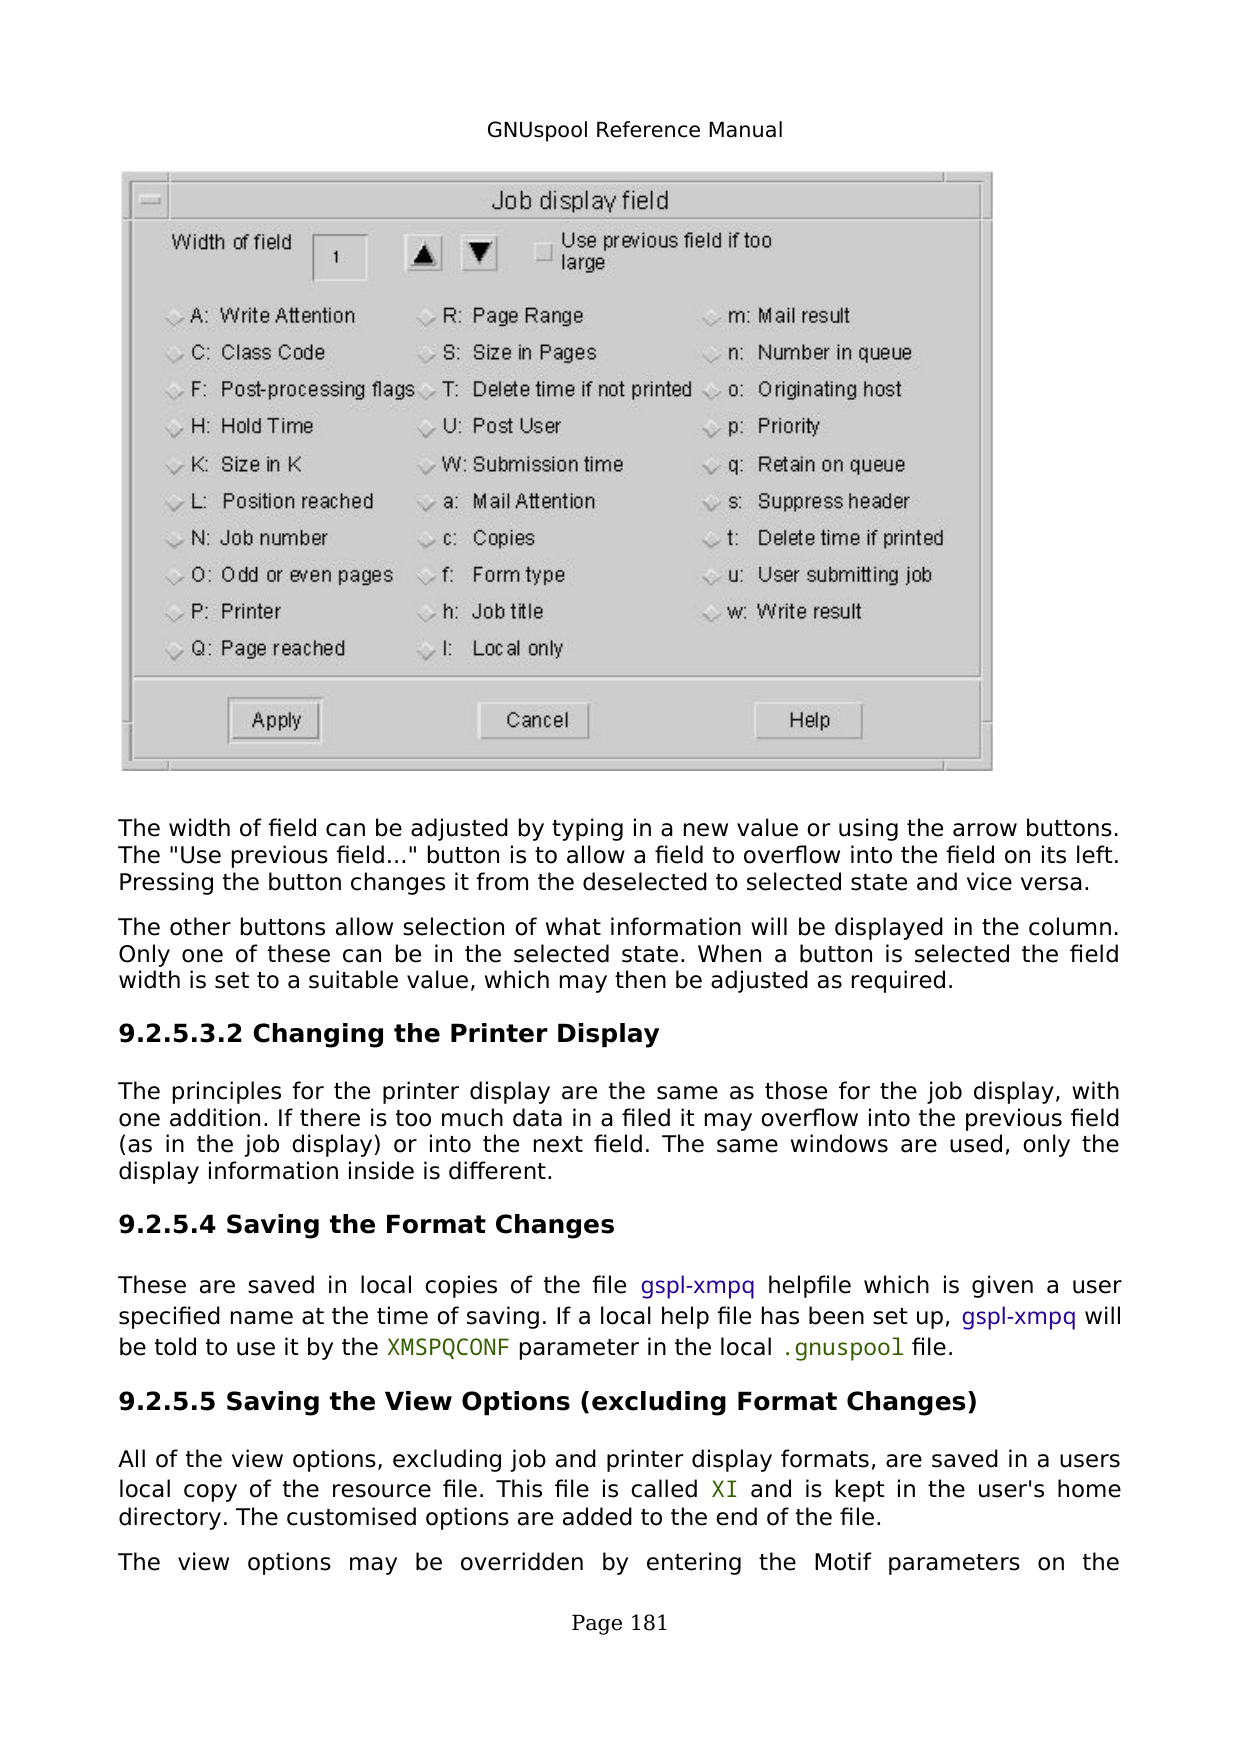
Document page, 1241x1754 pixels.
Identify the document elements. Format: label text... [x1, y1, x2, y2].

text All of the view options, excluding job and printer display formats, are saved in a users local copy of the resource file. This file is called XI and is kept in the user's home directory. The customised options are added to the end of the file. [118, 1446, 1122, 1531]
text These are saved in local copies of the file gspl-xmpq helpfile which is given a user specified name at the time of saving. If a local help file has been set up, gspl-xmpq will be told to use it by the XMSPQCONF parameter in the local .gnuspool file. [118, 1269, 1122, 1363]
subtitle Saving the Format Changes [118, 1210, 1122, 1239]
text The view options may be overridden by entering the Motif parameters on the [118, 1549, 1122, 1576]
text The width of field can be adjusted by typing in a new value or using the arrow buttons. The "Use previous field..." button is to allow a field to overflow into the field on its left. Pressing the button changes it from the deselected to selected state and vice versa. [118, 815, 1122, 896]
text The principles for the printer display are the same as those for the job display, with one addition. If there is too much data in a filed it may overflow into the previous field (as in the job display) or into the next field. The same windows are used, only the display information inside is different. [118, 1078, 1122, 1185]
subtitle Saving the View Options (excluding Format Changes) [118, 1388, 1122, 1417]
picture [121, 171, 993, 771]
text The other buttons allow selection of what information will be displayed in the column. Only one of these can be in the selected state. When a button is selected the field width is set to a suitable value, which may then be adjusted as required. [118, 914, 1122, 994]
subtitle Changing the Printer Display [118, 1019, 1122, 1048]
